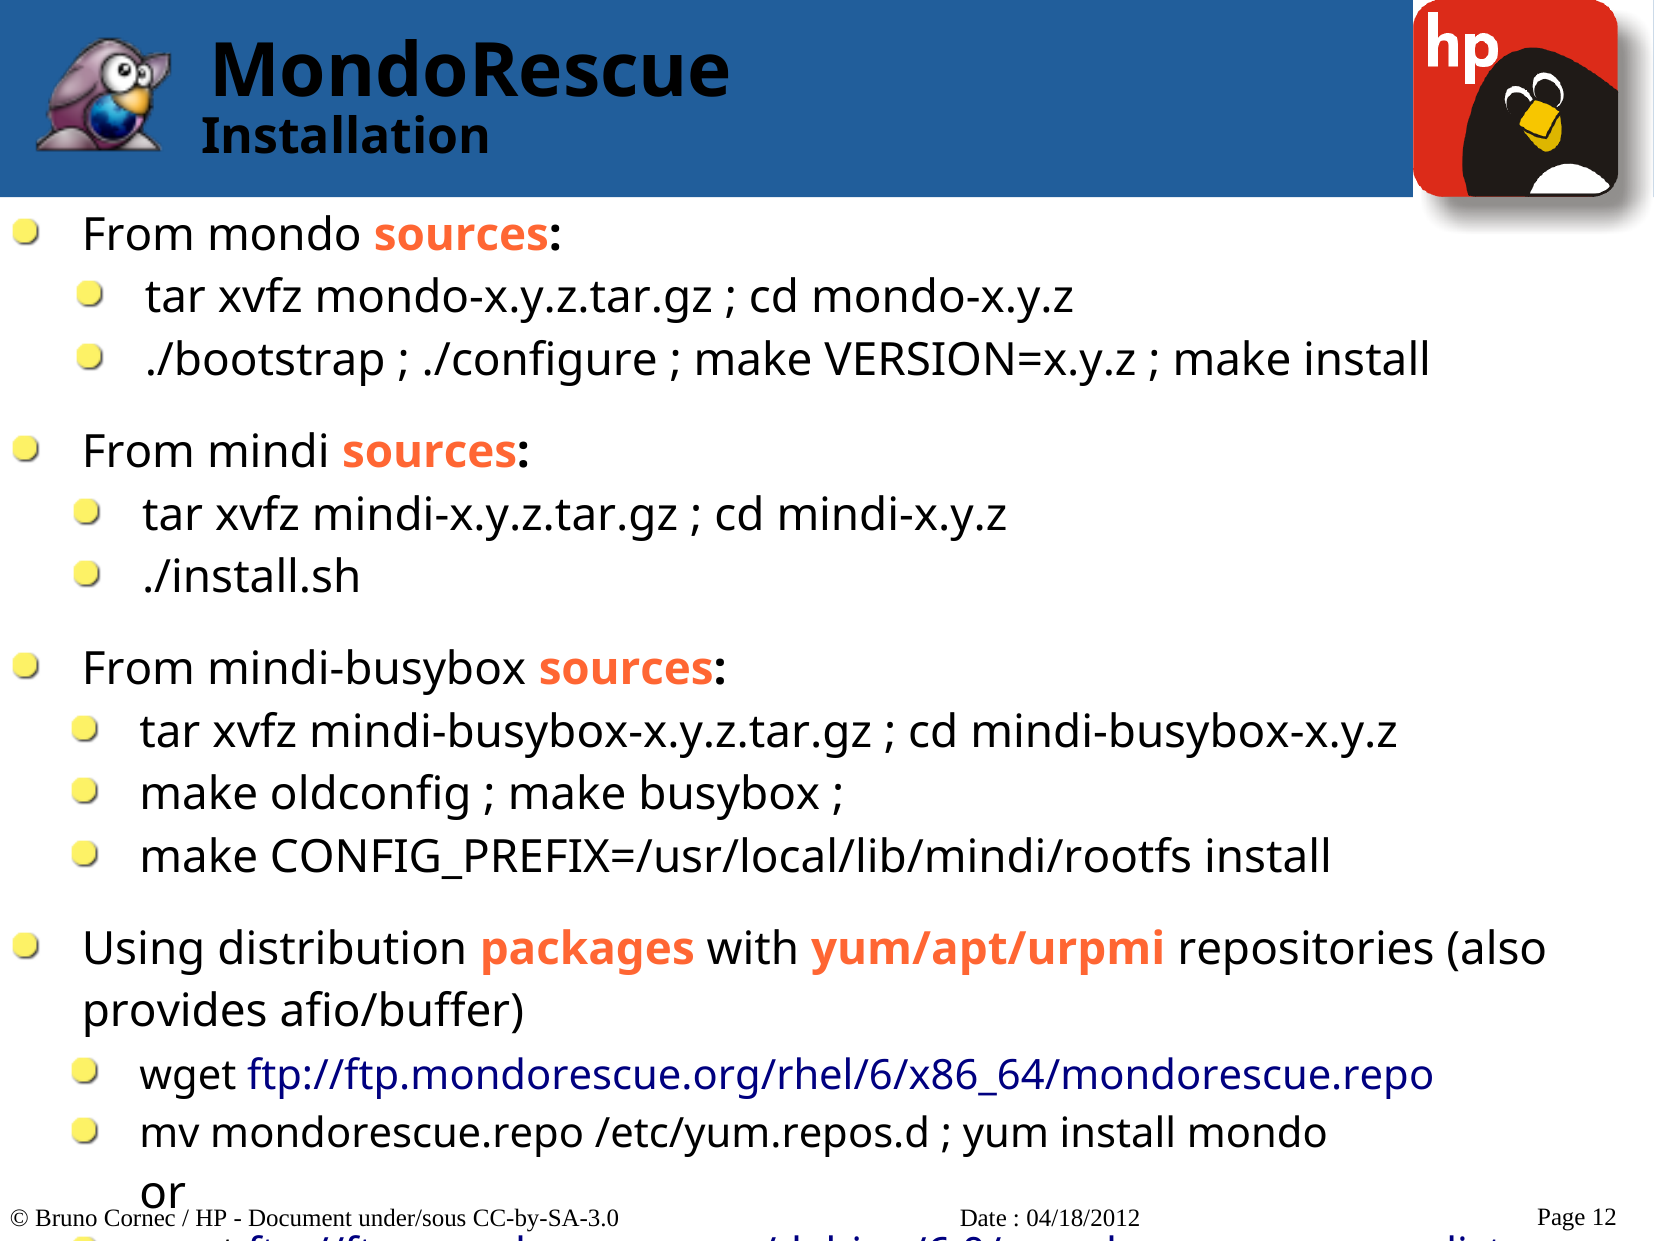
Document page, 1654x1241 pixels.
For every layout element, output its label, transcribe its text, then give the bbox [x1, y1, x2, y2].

title Installation [201, 32, 1190, 241]
picture [1413, 0, 1654, 201]
picture [0, 0, 211, 199]
picture [70, 1235, 101, 1241]
list From mondo sources: tar xvfz mondo-x.y.z.tar.gz ; cd mondo-x.y.z ./bootstrap ; ./configure ; make VERSION=x.y.z ; make install From mindi sources: tar xvfz mindi-x.y.z.tar.gz ; cd mindi-x.y.z ./install.sh From mindi-busybox sources: tar xvfz mindi-busybox-x.y.z.tar.gz ; cd mindi-busybox-x.y.z make oldconfig ; make busybox ; make CONFIG_PREFIX=/usr/local/lib/mindi/rootfs install Using distribution packages with yum/apt/urpmi repositories (also provides afio/buffer) wget ftp://ftp.mondorescue.org/rhel/6/x86_64/mondorescue.repo mv mondorescue.repo /etc/yum.repos.d ; yum install mondo or wget ftp://ftp.mondorescue.org/debian/6.0/mondorescue.sources.list mv mondorescue.sources.list /etc/apt/sources.list.d ; apt-get install mondo [0, 201, 1654, 1182]
